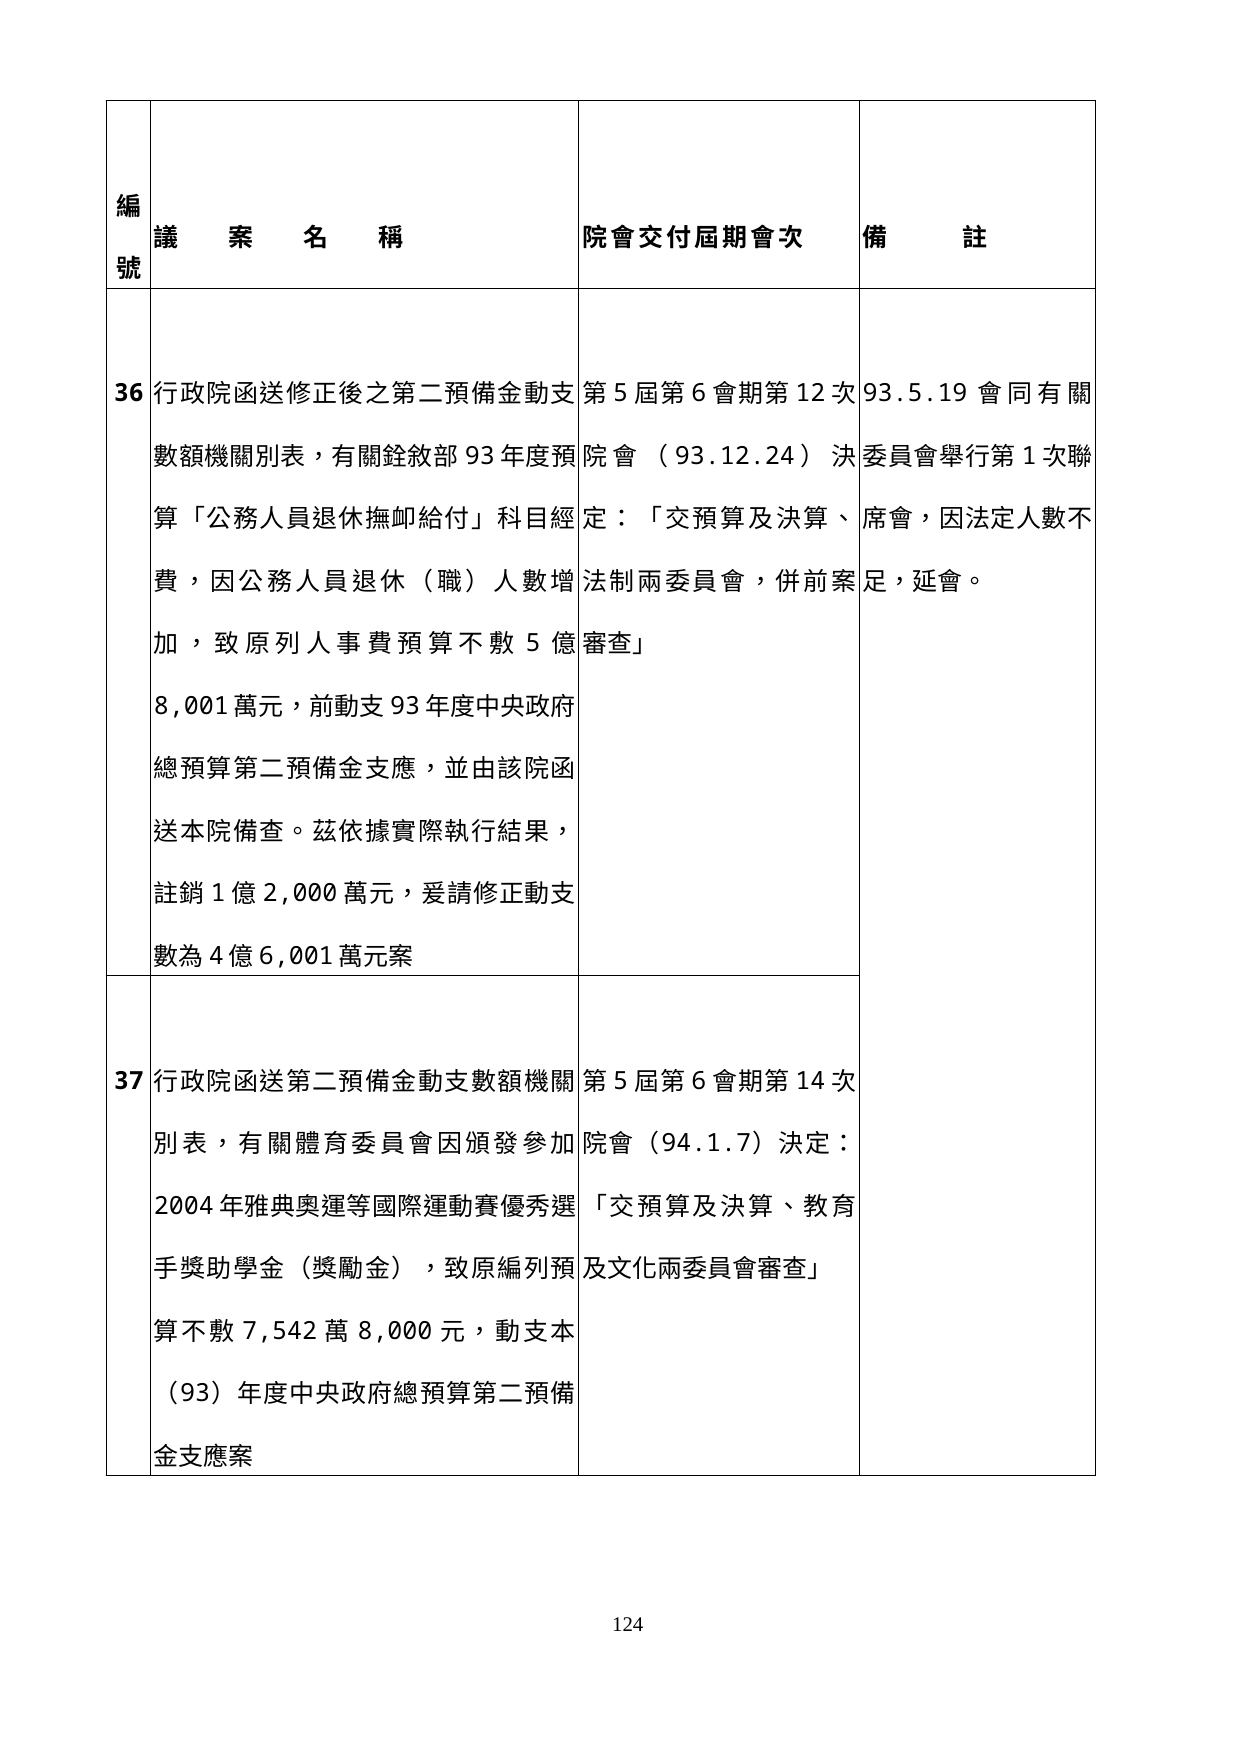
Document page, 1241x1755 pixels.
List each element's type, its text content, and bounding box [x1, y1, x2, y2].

table_cell 行政院函送修正後之第二預備金動支數額機關別表，有關銓敘部93年度預算「公務人員退休撫卹給付」科目經費，因公務人員退休（職）人數增加，致原列人事費預算不敷5億8,001萬元，前動支93年度中央政府總預算第二預備金支應，並由該院函送本院備查。茲依據實際執行結果，註銷1億2,000萬元，爰請修正動支數為4億6,001萬元案 [151, 289, 578, 975]
table_cell 行政院函送第二預備金動支數額機關別表，有關體育委員會因頒發參加2004年雅典奧運等國際運動賽優秀選手獎助學金（獎勵金），致原編列預算不敷7,542萬8,000元，動支本（93）年度中央政府總預算第二預備金支應案 [151, 976, 578, 1475]
table_cell 第5屆第6會期第14次院會（94.1.7）決定：「交預算及決算、教育及文化兩委員會審查」 [579, 976, 859, 1475]
table_header 備 註 [860, 101, 1095, 288]
table_header 院會交付屆期會次 [579, 101, 859, 288]
table_header 議 案 名 稱 [151, 101, 578, 288]
table_cell 第5屆第6會期第12次院會（93.12.24）決定：「交預算及決算、法制兩委員會，併前案審查」 [579, 289, 859, 975]
table_cell [107, 289, 150, 975]
table_cell 93.5.19會同有關委員會舉行第1次聯席會，因法定人數不足，延會。 [860, 289, 1095, 1475]
table_cell [107, 976, 150, 1475]
table_header 編號 [107, 101, 150, 288]
